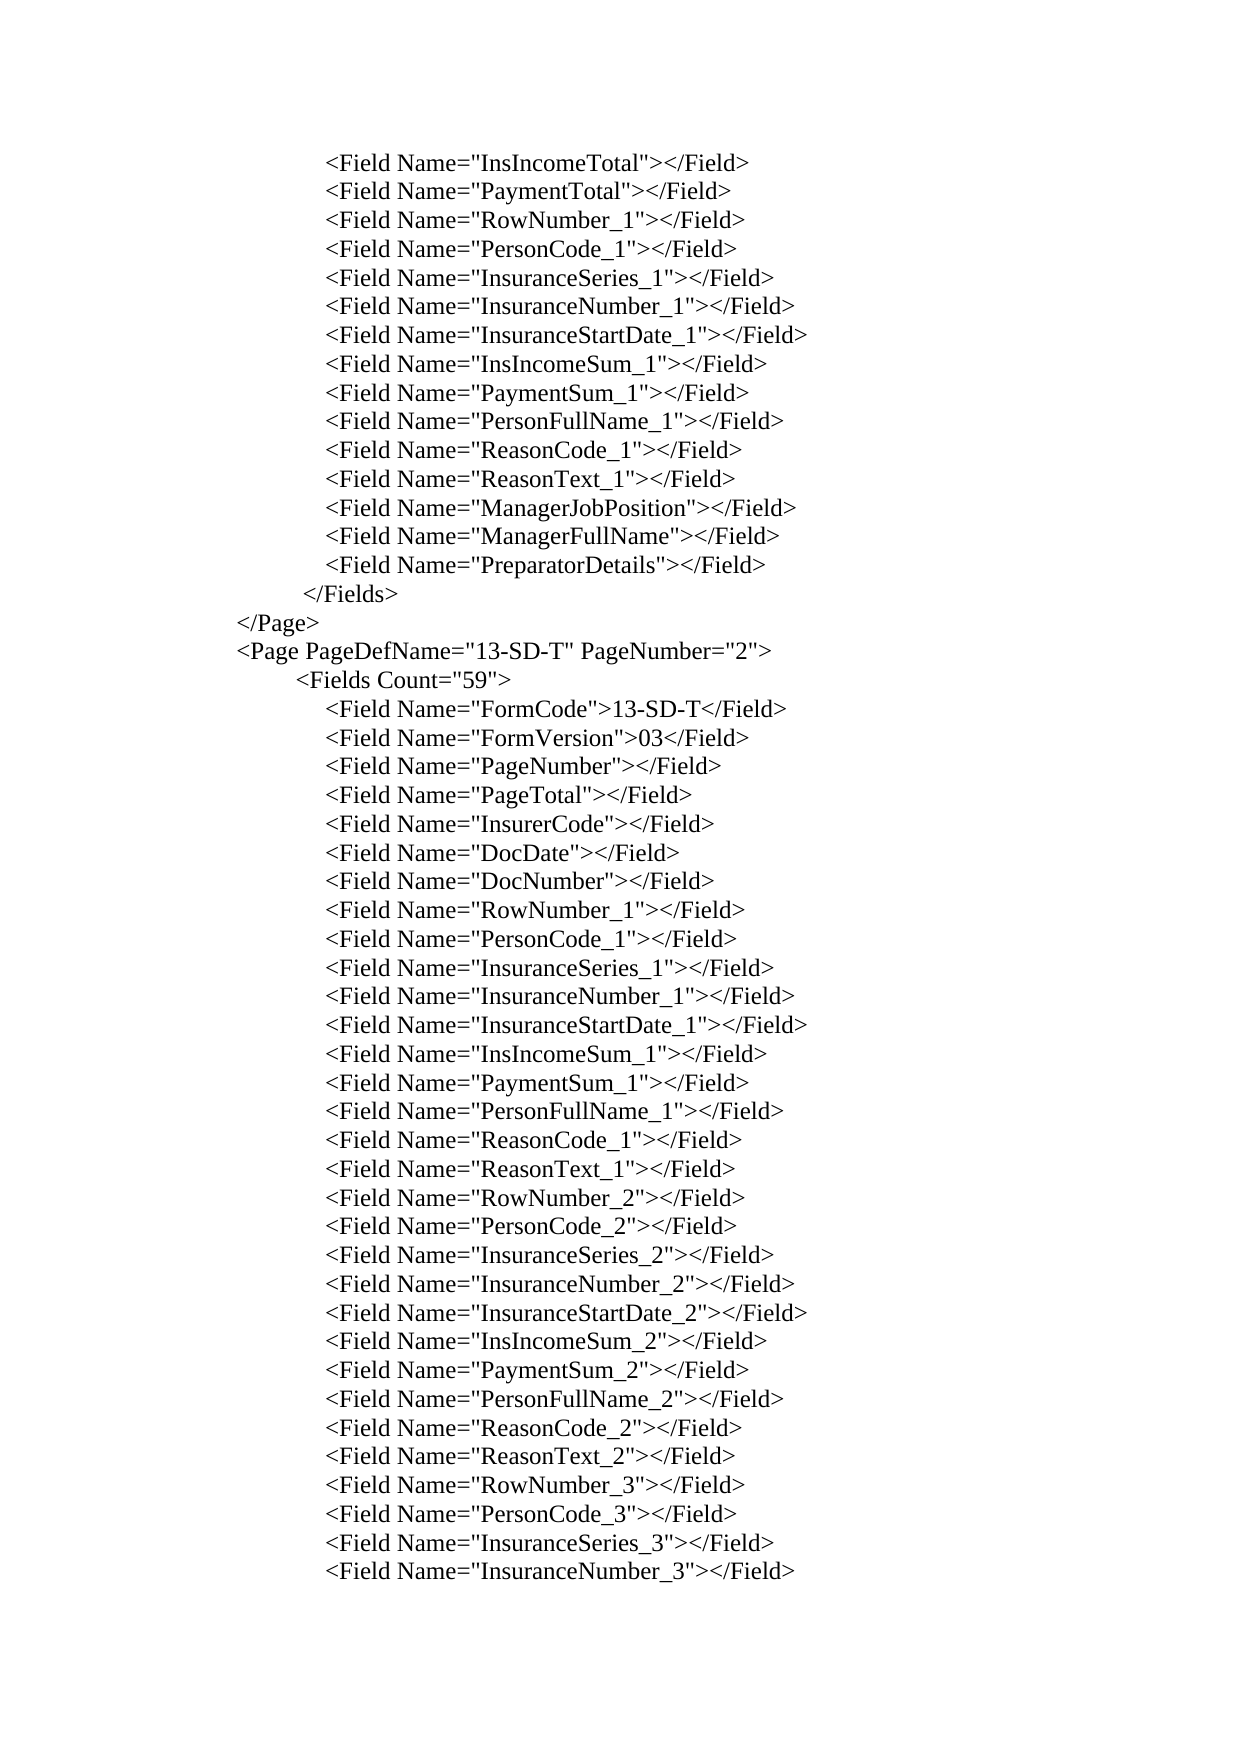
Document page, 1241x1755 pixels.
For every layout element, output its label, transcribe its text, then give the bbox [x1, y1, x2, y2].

text <Field Name="ReasonText_1"></Field> [177, 464, 1122, 493]
text <Field Name="InsuranceSeries_2"></Field> [177, 1240, 1122, 1269]
text <Field Name="PaymentSum_1"></Field> [177, 378, 1122, 406]
text <Field Name="DocDate"></Field> [177, 838, 1122, 866]
text <Field Name="InsIncomeTotal"></Field> [177, 148, 1122, 176]
text <Field Name="InsuranceNumber_1"></Field> [177, 981, 1122, 1010]
text <Field Name="ReasonCode_2"></Field> [177, 1413, 1122, 1441]
text <Field Name="ManagerJobPosition"></Field> [177, 493, 1122, 521]
text <Field Name="InsuranceSeries_1"></Field> [177, 263, 1122, 291]
text <Field Name="FormCode">13-SD-T</Field> [177, 694, 1122, 723]
text <Field Name="InsIncomeSum_2"></Field> [177, 1326, 1122, 1355]
text <Field Name="ReasonCode_1"></Field> [177, 435, 1122, 464]
text <Field Name="InsIncomeSum_1"></Field> [177, 1039, 1122, 1068]
text <Field Name="PaymentSum_2"></Field> [177, 1355, 1122, 1384]
text <Field Name="PreparatorDetails"></Field> [177, 550, 1122, 579]
text <Field Name="ManagerFullName"></Field> [177, 521, 1122, 550]
text <Field Name="PaymentSum_1"></Field> [177, 1068, 1122, 1096]
text <Field Name="PersonCode_3"></Field> [177, 1499, 1122, 1528]
text <Field Name="RowNumber_2"></Field> [177, 1183, 1122, 1211]
text <Field Name="DocNumber"></Field> [177, 866, 1122, 895]
text <Field Name="PageTotal"></Field> [177, 780, 1122, 809]
text <Field Name="PaymentTotal"></Field> [177, 176, 1122, 205]
text <Field Name="PersonCode_2"></Field> [177, 1211, 1122, 1240]
text <Field Name="PersonCode_1"></Field> [177, 924, 1122, 953]
text <Field Name="PageNumber"></Field> [177, 751, 1122, 780]
text <Field Name="RowNumber_1"></Field> [177, 895, 1122, 924]
text <Field Name="RowNumber_1"></Field> [177, 205, 1122, 234]
text <Field Name="RowNumber_3"></Field> [177, 1470, 1122, 1499]
text <Field Name="PersonFullName_2"></Field> [177, 1384, 1122, 1413]
text <Page PageDefName="13-SD-T" PageNumber="2"> [177, 636, 1122, 665]
text </Fields> [177, 579, 1122, 608]
text <Field Name="ReasonCode_1"></Field> [177, 1125, 1122, 1154]
text <Field Name="InsuranceSeries_3"></Field> [177, 1528, 1122, 1556]
text <Fields Count="59"> [177, 665, 1122, 694]
text <Field Name="InsuranceStartDate_1"></Field> [177, 1010, 1122, 1039]
text <Field Name="InsuranceNumber_3"></Field> [177, 1556, 1122, 1585]
text <Field Name="InsurerCode"></Field> [177, 809, 1122, 838]
text </Page> [177, 608, 1122, 636]
text <Field Name="InsuranceStartDate_2"></Field> [177, 1298, 1122, 1326]
text <Field Name="FormVersion">03</Field> [177, 723, 1122, 751]
text <Field Name="InsuranceNumber_2"></Field> [177, 1269, 1122, 1298]
text <Field Name="PersonFullName_1"></Field> [177, 1096, 1122, 1125]
text <Field Name="InsuranceStartDate_1"></Field> [177, 320, 1122, 349]
text <Field Name="ReasonText_1"></Field> [177, 1154, 1122, 1183]
text <Field Name="ReasonText_2"></Field> [177, 1441, 1122, 1470]
text <Field Name="InsuranceNumber_1"></Field> [177, 291, 1122, 320]
text <Field Name="InsIncomeSum_1"></Field> [177, 349, 1122, 378]
text <Field Name="PersonCode_1"></Field> [177, 234, 1122, 263]
text <Field Name="PersonFullName_1"></Field> [177, 406, 1122, 435]
text <Field Name="InsuranceSeries_1"></Field> [177, 953, 1122, 981]
